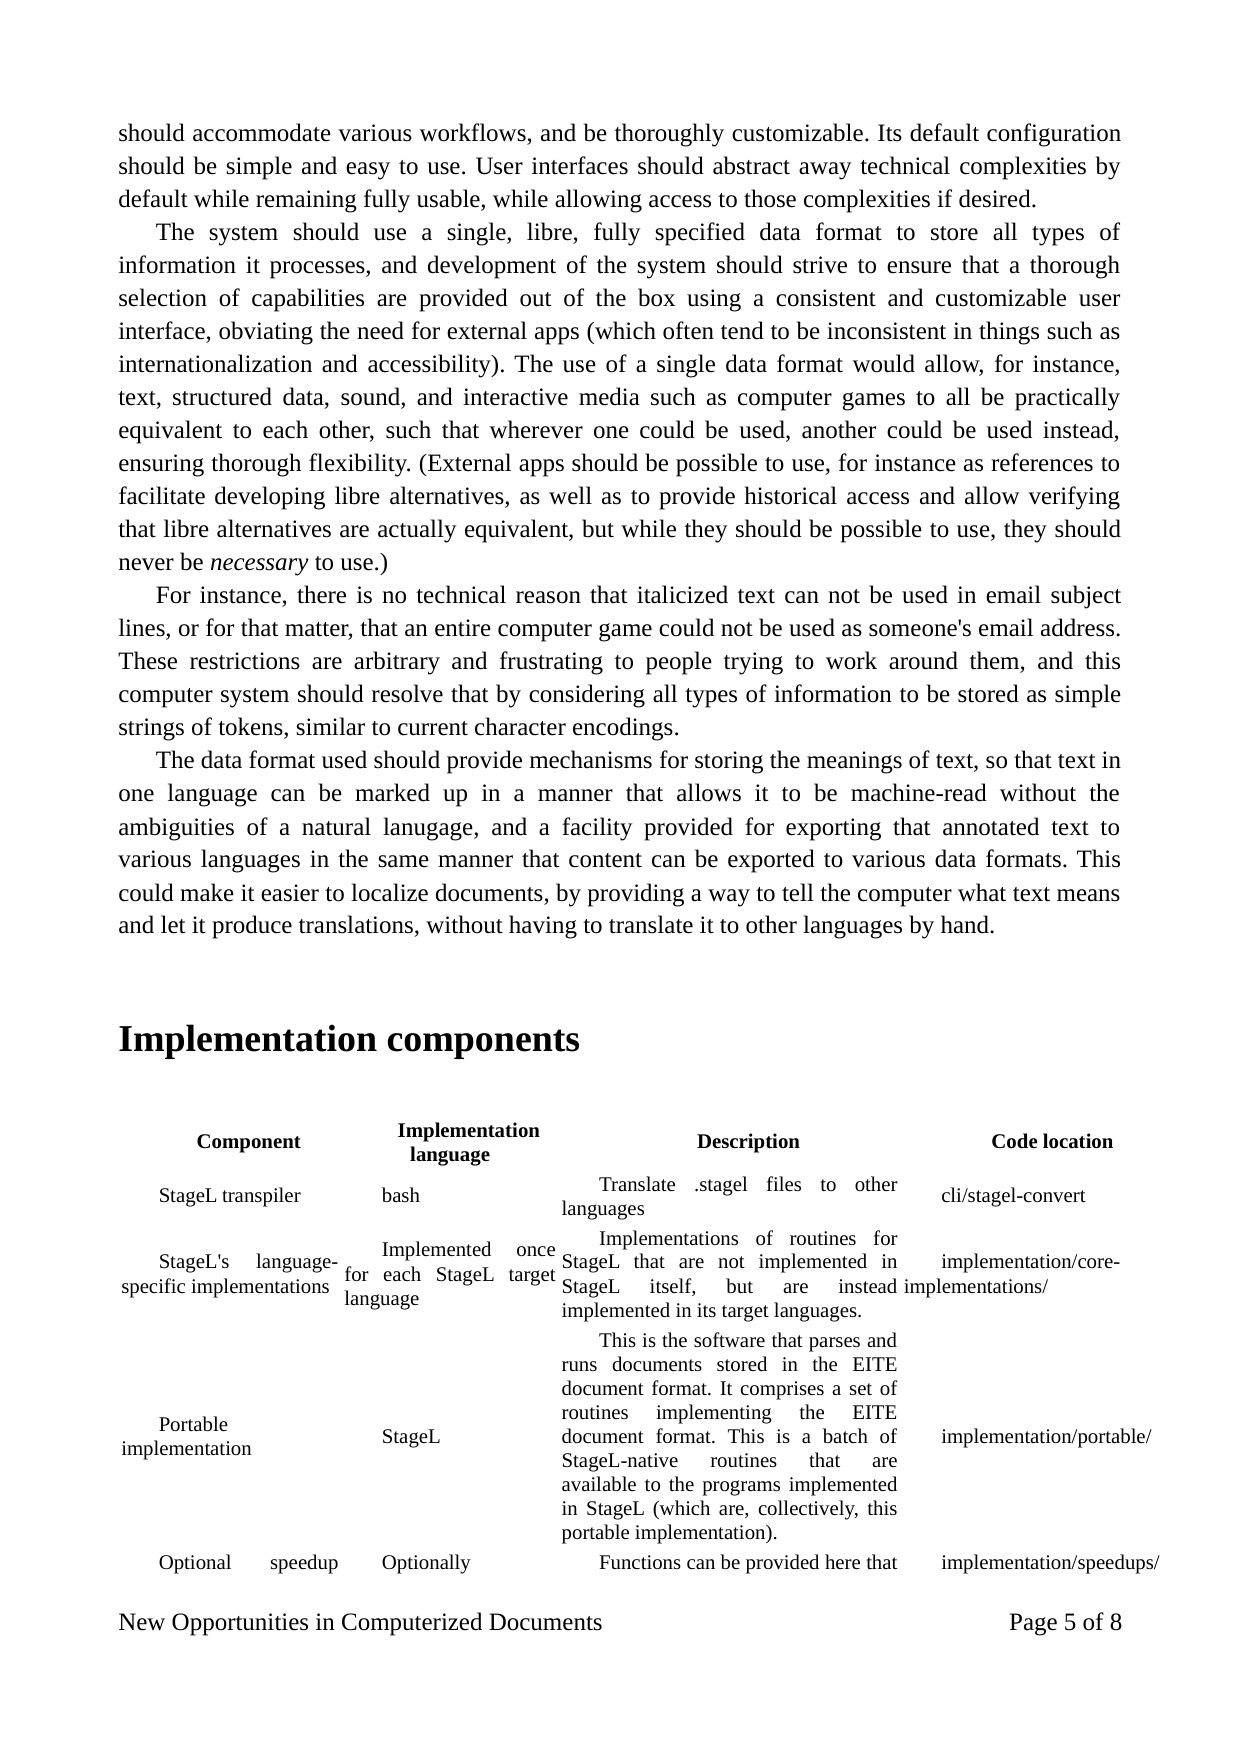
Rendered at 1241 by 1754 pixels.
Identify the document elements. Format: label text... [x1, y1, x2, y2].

table_cell This is the software that parses and runs documents stored in the EITE document format. It comprises a set of routines implementing the EITE document format. This is a batch of StageL-native routines that are available to the programs implemented in StageL (which are, collectively, this portable implementation). [559, 1325, 901, 1547]
table_cell Translate .stagel files to other languages [559, 1169, 901, 1222]
text should accommodate various workflows, and be thoroughly customizable. Its default configuration should be simple and easy to use. User interfaces should abstract away technical complexities by default while remaining fully usable, while allowing access to those complexities if desired. [118, 118, 1122, 213]
text The system should use a single, libre, fully specified data format to store all types of information it processes, and development of the system should strive to ensure that a thorough selection of capabilities are provided out of the box using a consistent and customizable user interface, obviating the need for external apps (which often tend to be inconsistent in things such as internationalization and accessibility). The use of a single data format would allow, for instance, text, structured data, sound, and interactive media such as computer games to all be practically equivalent to each other, such that wherever one could be used, another could be used instead, ensuring thorough flexibility. (External apps should be possible to use, for instance as references to facilitate developing libre alternatives, as well as to provide historical access and allow verifying that libre alternatives are actually equivalent, but while they should be possible to use, they should never be necessary to use.) [118, 217, 1122, 576]
table_cell Optionally [341, 1547, 558, 1577]
table_cell implementation/portable/ [901, 1325, 1167, 1547]
table_header Description [559, 1115, 901, 1168]
table_cell implementation/speedups/ [901, 1547, 1167, 1577]
table_header Component [118, 1115, 341, 1168]
text The data format used should provide mechanisms for storing the meanings of text, so that text in one language can be marked up in a manner that allows it to be machine-read without the ambiguities of a natural lanugage, and a facility provided for exporting that annotated text to various languages in the same manner that content can be exported to various data formats. This could make it easier to localize documents, by providing a way to tell the computer what text means and let it produce translations, without having to translate it to other languages by hand. [118, 746, 1122, 939]
table_cell cli/stagel-convert [901, 1169, 1167, 1222]
table_cell StageL's language-specific implementations [118, 1223, 341, 1324]
table_header Code location [901, 1115, 1167, 1168]
table_cell Portable implementation [118, 1325, 341, 1547]
table_cell Functions can be provided here that [559, 1547, 901, 1577]
table_cell implementation/core-implementations/ [901, 1223, 1167, 1324]
table_cell Implementations of routines for StageL that are not implemented in StageL itself, but are instead implemented in its target languages. [559, 1223, 901, 1324]
table_cell bash [341, 1169, 558, 1222]
table_header Implementation language [341, 1115, 558, 1168]
table_cell StageL transpiler [118, 1169, 341, 1222]
table_cell Optional speedup [118, 1547, 341, 1577]
table_cell Implemented once for each StageL target language [341, 1223, 558, 1324]
text For instance, there is no technical reason that italicized text can not be used in email subject lines, or for that matter, that an entire computer game could not be used as someone's email address. These restrictions are arbitrary and frustrating to people trying to work around them, and this computer system should resolve that by considering all types of information to be stored as simple strings of tokens, similar to current character encodings. [118, 580, 1122, 741]
table_cell StageL [341, 1325, 558, 1547]
subtitle Implementation components [118, 1016, 1122, 1060]
